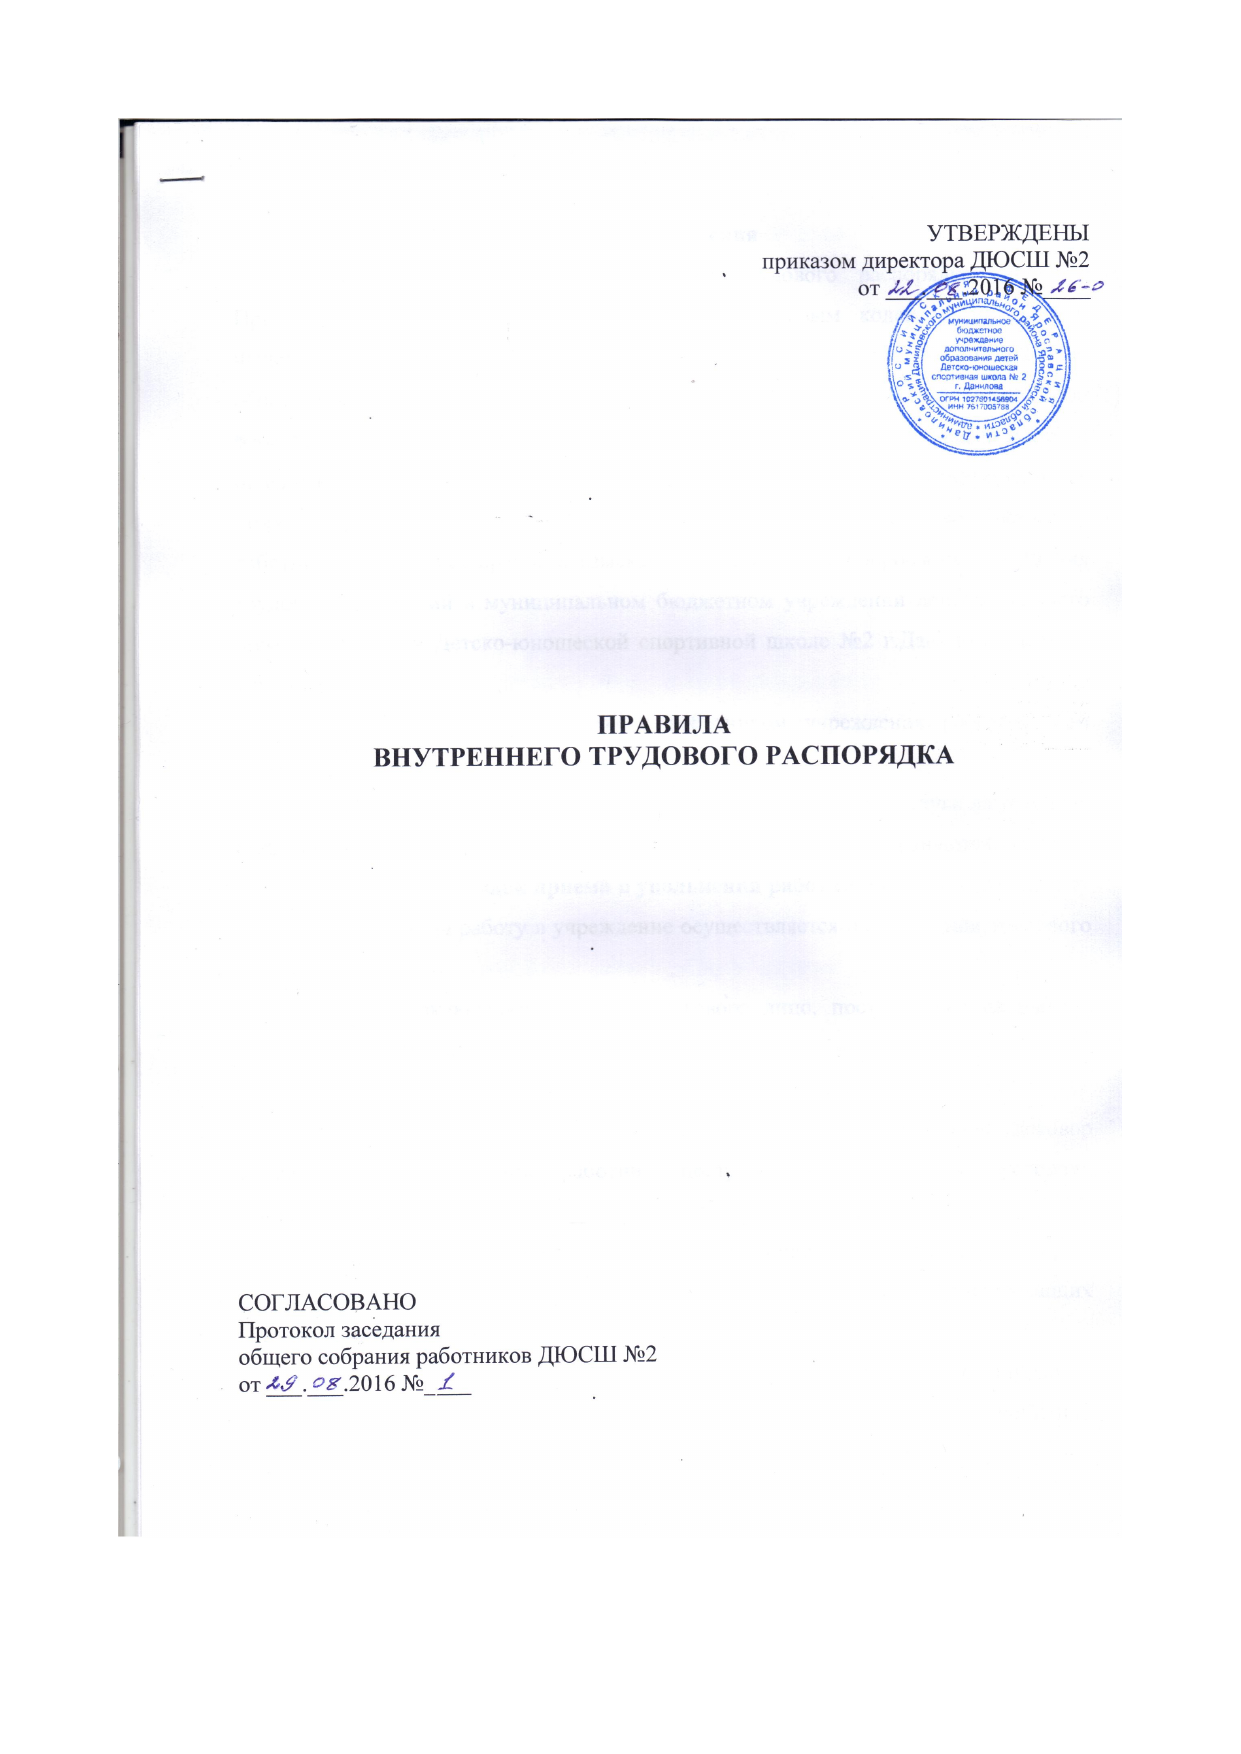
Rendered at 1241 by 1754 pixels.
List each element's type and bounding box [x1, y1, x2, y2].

picture [118, 118, 1122, 1538]
